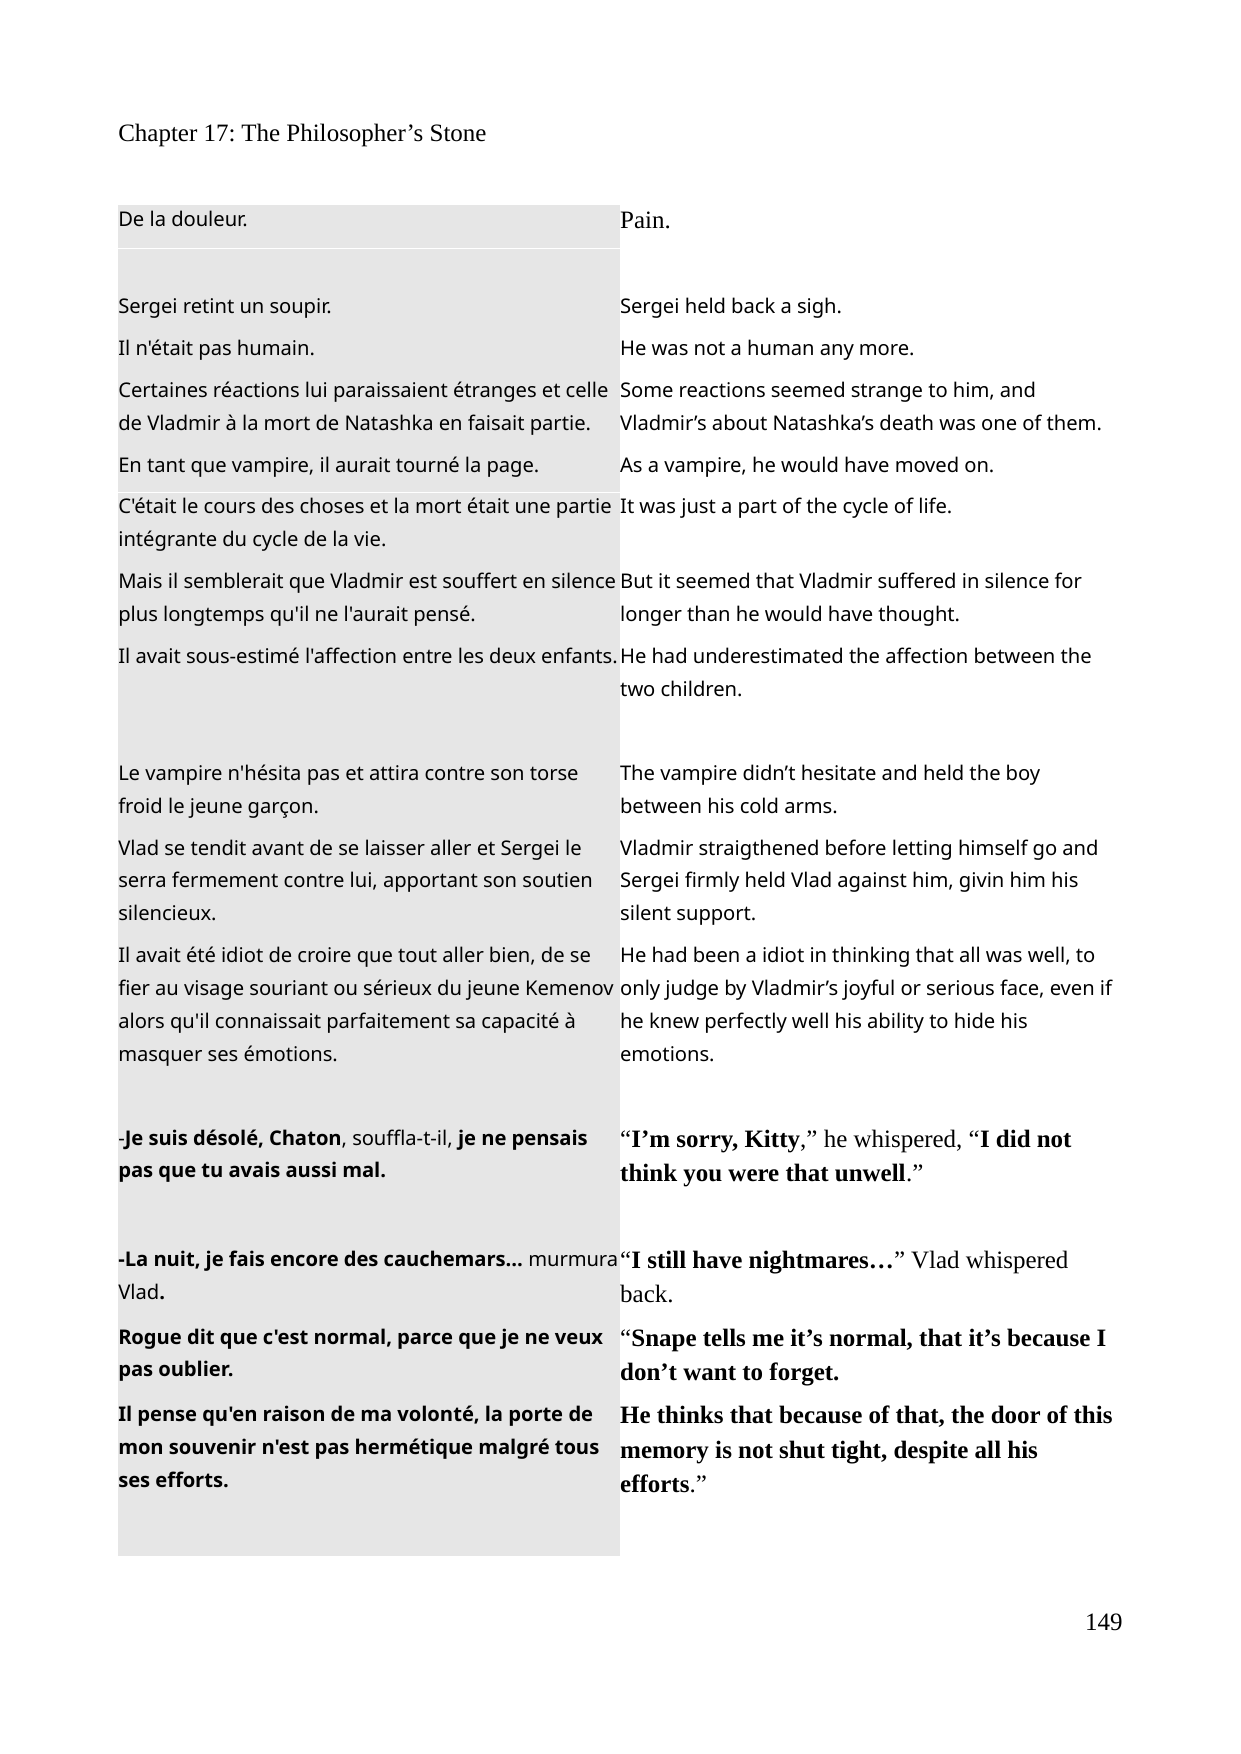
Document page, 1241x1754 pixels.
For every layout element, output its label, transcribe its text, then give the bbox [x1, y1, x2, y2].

table_cell [118, 1201, 620, 1245]
table_cell Pain. [620, 205, 1122, 248]
table_cell [620, 1513, 1122, 1556]
table_cell He was not a human any more. [620, 334, 1122, 376]
table_cell [118, 249, 620, 292]
table_cell Il avait sous-estimé l'affection entre les deux enfants. [118, 642, 620, 717]
table_cell Vladmir straigthened before letting himself go and Sergei firmly held Vlad against him, givin him his silent support. [620, 834, 1122, 941]
table_cell [118, 717, 620, 759]
table_cell But it seemed that Vladmir suffered in silence for longer than he would have thought. [620, 567, 1122, 642]
table_cell [620, 1201, 1122, 1245]
table_cell [620, 249, 1122, 292]
table_cell Sergei held back a sigh. [620, 292, 1122, 334]
table_cell “I’m sorry, Kitty,” he whispered, “I did not think you were that unwell.” [620, 1124, 1122, 1201]
table_cell De la douleur. [118, 205, 620, 248]
table_cell Il avait été idiot de croire que tout aller bien, de se fier au visage souriant ou sérieux du jeune Kemenov alors qu'il connaissait parfaitement sa capacité à masquer ses émotions. [118, 941, 620, 1082]
table_cell [620, 717, 1122, 759]
table_cell -La nuit, je fais encore des cauchemars… murmura Vlad. [118, 1245, 620, 1323]
table_cell Vlad se tendit avant de se laisser aller et Sergei le serra fermement contre lui, apportant son soutien silencieux. [118, 834, 620, 941]
table_cell He thinks that because of that, the door of this memory is not shut tight, despite all his efforts.” [620, 1400, 1122, 1513]
table_cell [118, 1082, 620, 1124]
table_cell “Snape tells me it’s normal, that it’s because I don’t want to forget. [620, 1323, 1122, 1400]
table_cell C'était le cours des choses et la mort était une partie intégrante du cycle de la vie. [118, 493, 620, 567]
table_cell [118, 1513, 620, 1556]
table_cell Rogue dit que c'est normal, parce que je ne veux pas oublier. [118, 1323, 620, 1400]
table_cell -Je suis désolé, Chaton, souffla-t-il, je ne pensais pas que tu avais aussi mal. [118, 1124, 620, 1201]
table_cell Certaines réactions lui paraissaient étranges et celle de Vladmir à la mort de Natashka en faisait partie. [118, 376, 620, 451]
table_cell The vampire didn’t hesitate and held the boy between his cold arms. [620, 759, 1122, 834]
table_cell Il n'était pas humain. [118, 334, 620, 376]
table_cell It was just a part of the cycle of life. [620, 493, 1122, 567]
table_cell Le vampire n'hésita pas et attira contre son torse froid le jeune garçon. [118, 759, 620, 834]
table_cell He had been a idiot in thinking that all was well, to only judge by Vladmir’s joyful or serious face, even if he knew perfectly well his ability to hide his emotions. [620, 941, 1122, 1082]
table_cell He had underestimated the affection between the two children. [620, 642, 1122, 717]
table_cell Mais il semblerait que Vladmir est souffert en silence plus longtemps qu'il ne l'aurait pensé. [118, 567, 620, 642]
table_cell [620, 1082, 1122, 1124]
table_cell “I still have nightmares…” Vlad whispered back. [620, 1245, 1122, 1323]
table_cell As a vampire, he would have moved on. [620, 451, 1122, 492]
table_cell Sergei retint un soupir. [118, 292, 620, 334]
table_cell Il pense qu'en raison de ma volonté, la porte de mon souvenir n'est pas hermétique malgré tous ses efforts. [118, 1400, 620, 1513]
table_cell Some reactions seemed strange to him, and Vladmir’s about Natashka’s death was one of them. [620, 376, 1122, 451]
table_cell En tant que vampire, il aurait tourné la page. [118, 451, 620, 492]
